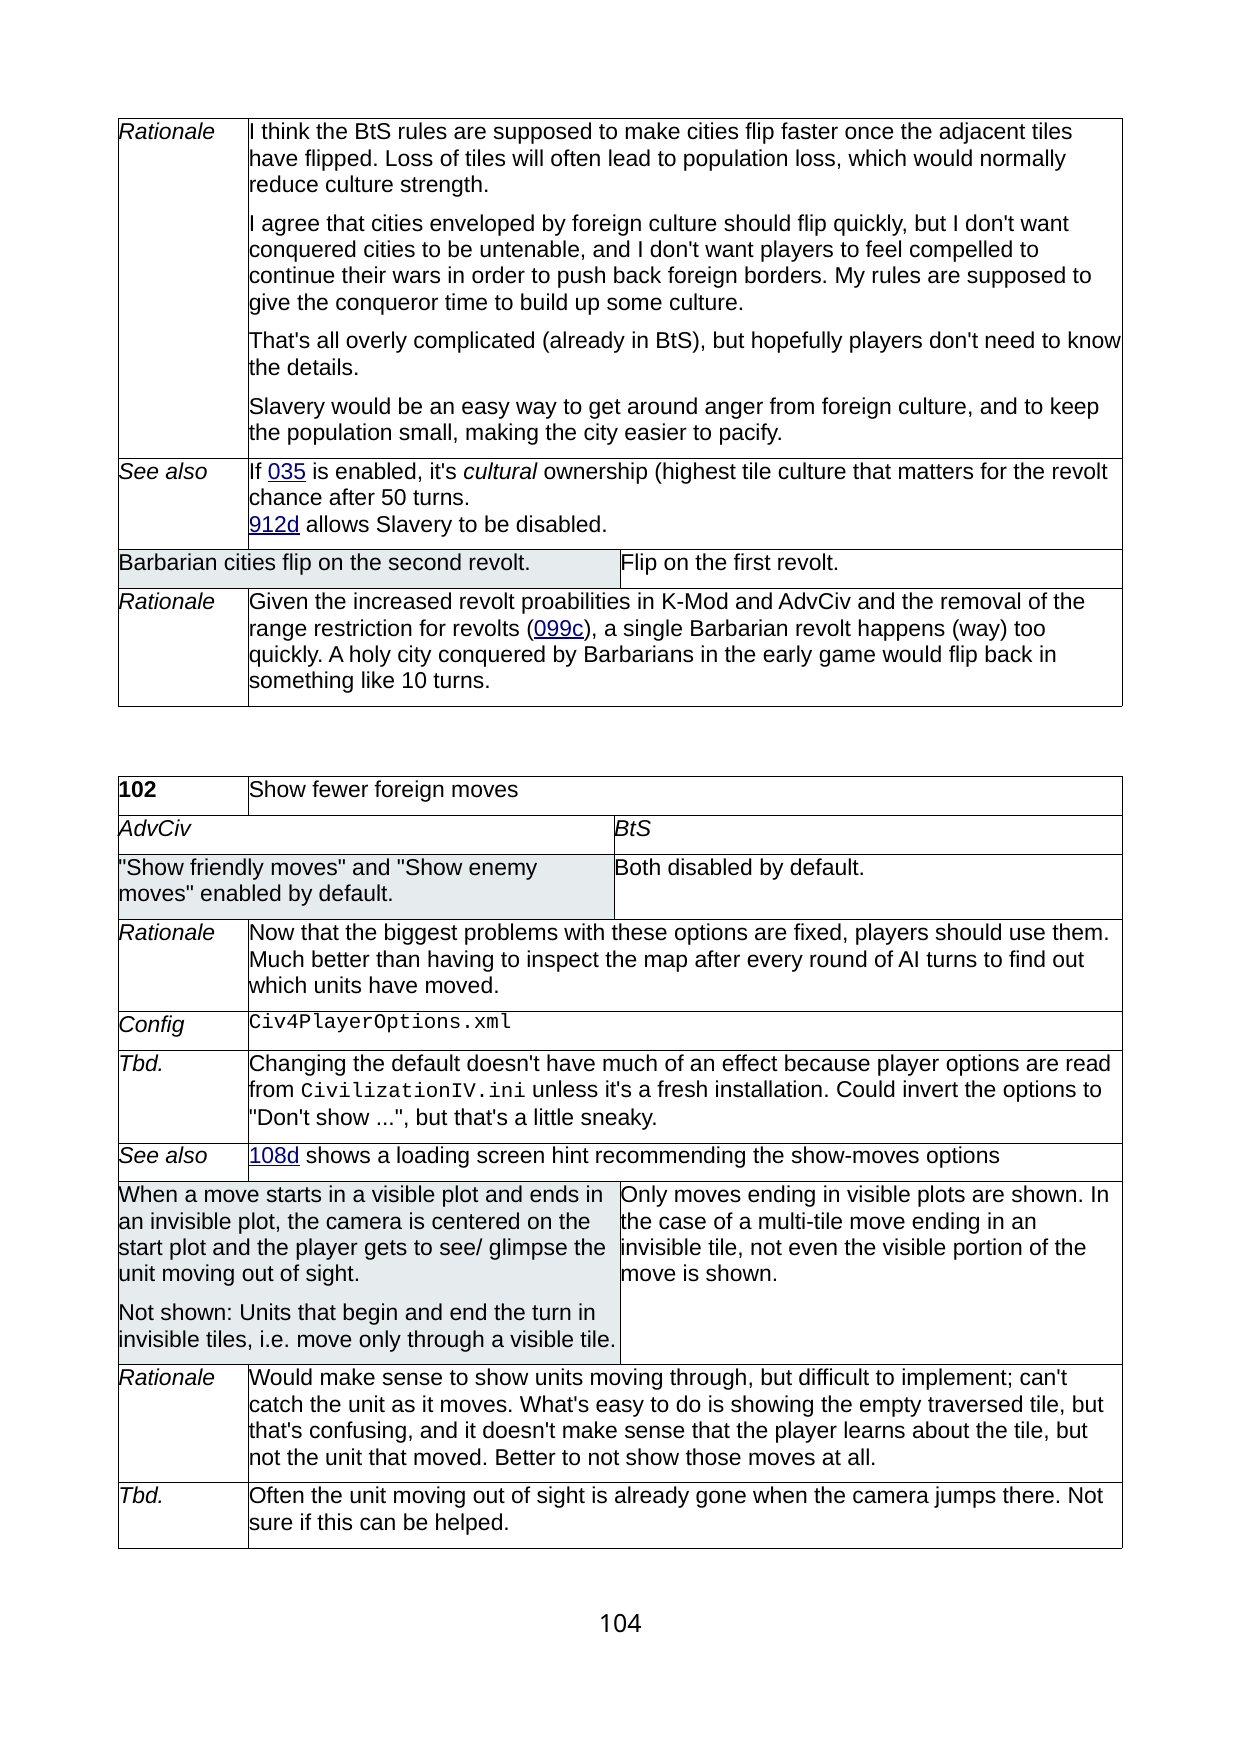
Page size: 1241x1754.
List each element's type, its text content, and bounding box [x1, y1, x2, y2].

table_cell Given the increased revolt proabilities in K-Mod and AdvCiv and the removal of the range restriction for revolts (099c), a single Barbarian revolt happens (way) too quickly. A holy city conquered by Barbarians in the early game would flip back in something like 10 turns. [249, 589, 1122, 706]
table_cell Only moves ending in visible plots are shown. In the case of a multi-tile move ending in an invisible tile, not even the visible portion of the move is shown. [621, 1182, 1122, 1364]
table_cell When a move starts in a visible plot and ends in an invisible plot, the camera is centered on the start plot and the player gets to see/ glimpse the unit moving out of sight. Not shown: Units that begin and end the turn in invisible tiles, i.e. move only through a visible tile. [119, 1182, 620, 1364]
table_cell I think the BtS rules are supposed to make cities flip faster once the adjacent tiles have flipped. Loss of tiles will often lead to population loss, which would normally reduce culture strength. I agree that cities enveloped by foreign culture should flip quickly, but I don't want conquered cities to be untenable, and I don't want players to feel compelled to continue their wars in order to push back foreign borders. My rules are supposed to give the conqueror time to build up some culture. That's all overly complicated (already in BtS), but hopefully players don't need to know the details. Slavery would be an easy way to get around anger from foreign culture, and to keep the population small, making the city easier to pacify. [249, 119, 1122, 458]
table_cell Flip on the first revolt. [621, 550, 1122, 588]
table_cell See also [119, 1144, 248, 1181]
table_cell Changing the default doesn't have much of an effect because player options are read from CivilizationIV.ini unless it's a fresh installation. Could invert the options to "Don't show ...", but that's a little sneaky. [249, 1051, 1122, 1142]
table_cell Rationale [119, 119, 248, 458]
table_cell Tbd. [119, 1483, 248, 1547]
table_cell Rationale [119, 920, 248, 1011]
table_cell 108d shows a loading screen hint recommending the show-moves options [249, 1144, 1122, 1181]
table_cell See also [119, 459, 248, 549]
table_cell Both disabled by default. [615, 855, 1122, 919]
table_cell Barbarian cities flip on the second revolt. [119, 550, 620, 588]
table_header Show fewer foreign moves [249, 777, 1122, 815]
table_cell Tbd. [119, 1051, 248, 1142]
table_cell "Show friendly moves" and "Show enemy moves" enabled by default. [119, 855, 614, 919]
table_cell Now that the biggest problems with these options are fixed, players should use them. Much better than having to inspect the map after every round of AI turns to find out which units have moved. [249, 920, 1122, 1011]
table_cell Rationale [119, 589, 248, 706]
table_cell Config [119, 1012, 248, 1049]
table_cell BtS [615, 816, 1122, 854]
table_cell AdvCiv [119, 816, 614, 854]
table_cell Civ4PlayerOptions.xml [249, 1012, 1122, 1049]
table_cell Would make sense to show units moving through, but difficult to implement; can't catch the unit as it moves. What's easy to do is showing the empty traversed tile, but that's confusing, and it doesn't make sense that the player learns about the tile, but not the unit that moved. Better to not show those moves at all. [249, 1365, 1122, 1482]
table_header 102 [119, 777, 248, 815]
table_cell Rationale [119, 1365, 248, 1482]
table_cell If 035 is enabled, it's cultural ownership (highest tile culture that matters for the revolt chance after 50 turns. 912d allows Slavery to be disabled. [249, 459, 1122, 549]
table_cell Often the unit moving out of sight is already gone when the camera jumps there. Not sure if this can be helped. [249, 1483, 1122, 1547]
